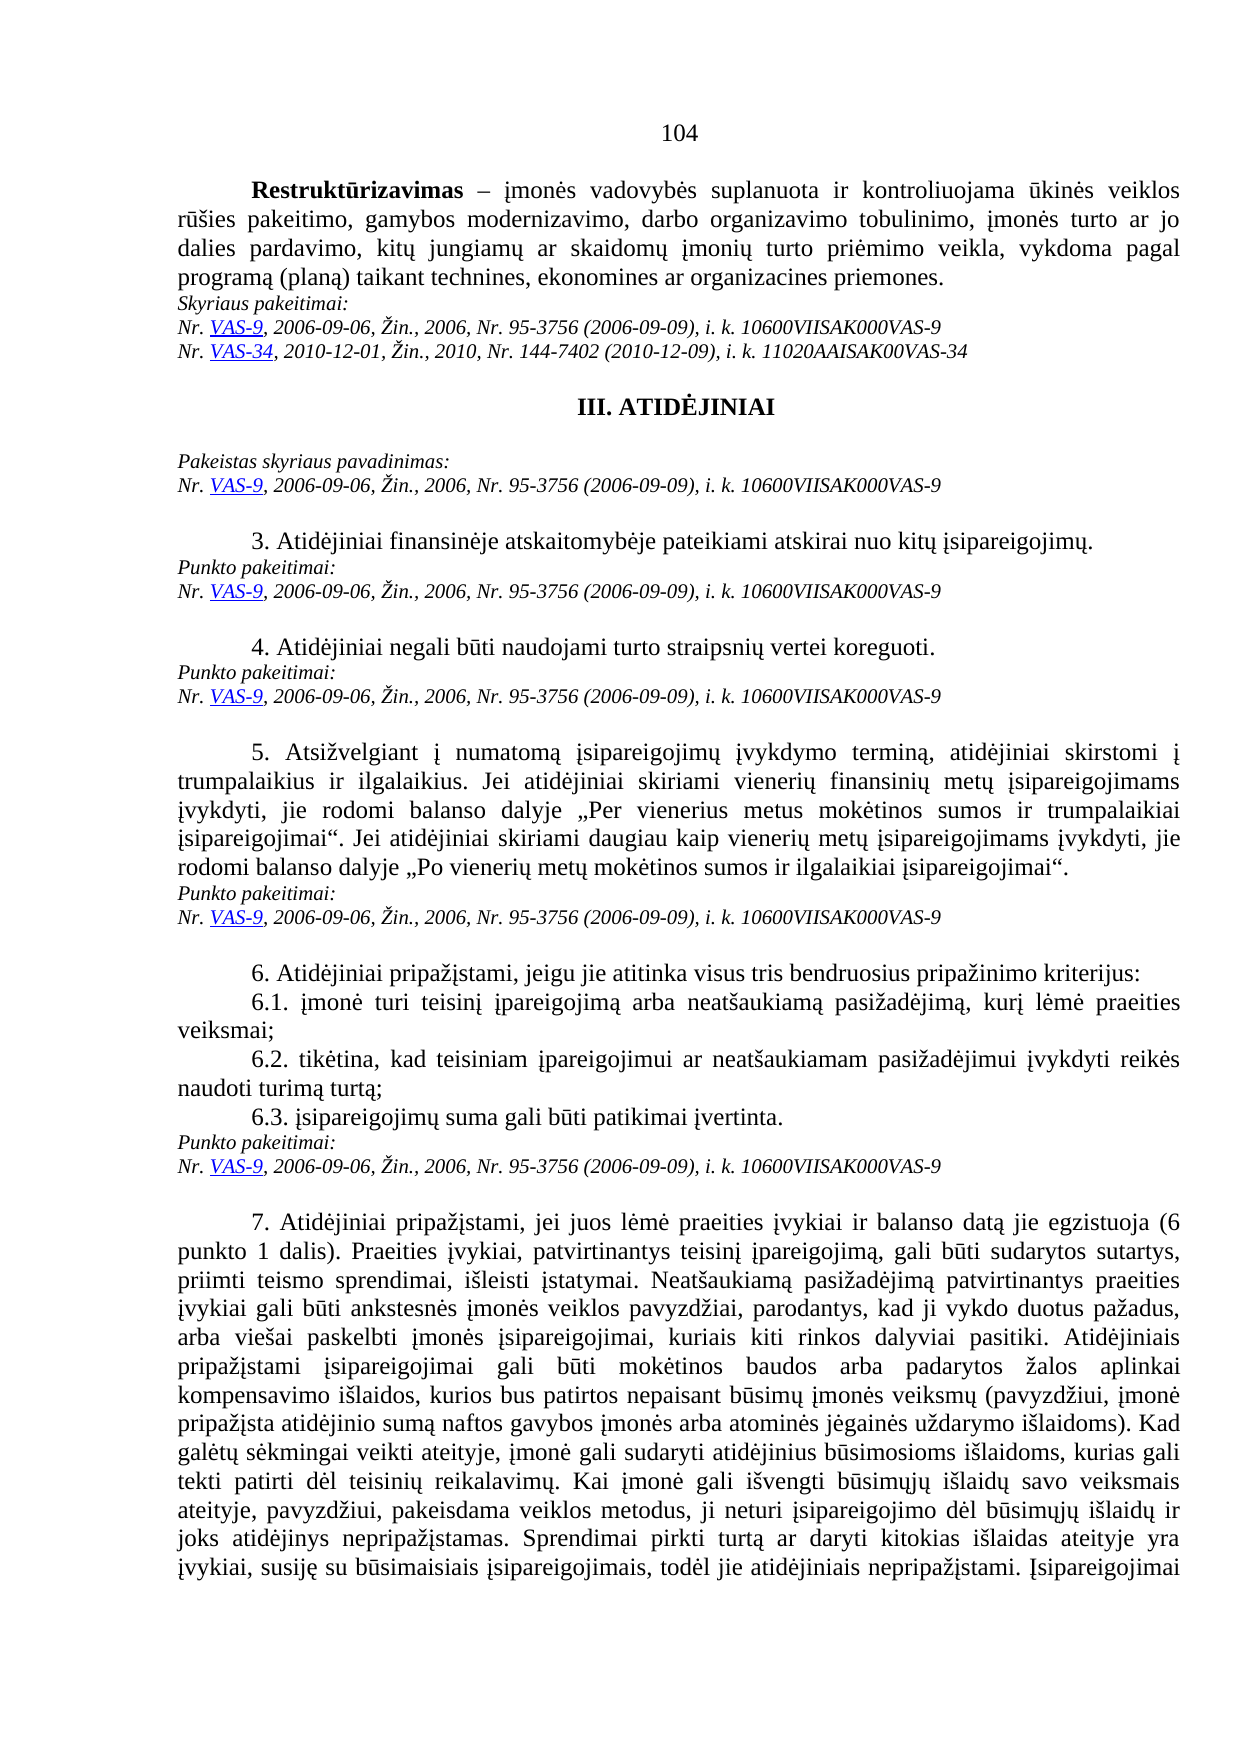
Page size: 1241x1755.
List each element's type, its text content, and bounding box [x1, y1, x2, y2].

text Skyriaus pakeitimai: [177, 291, 1181, 315]
text Nr. VAS-9, 2006-09-06, Žin., 2006, Nr. 95-3756 (2006-09-09), i. k. 10600VIISAK000VAS-9 [177, 1154, 1181, 1178]
text Punkto pakeitimai: [177, 660, 1181, 684]
text Nr. VAS-34, 2010-12-01, Žin., 2010, Nr. 144-7402 (2010-12-09), i. k. 11020AAISAK00VAS-34 [177, 339, 1181, 363]
text Nr. VAS-9, 2006-09-06, Žin., 2006, Nr. 95-3756 (2006-09-09), i. k. 10600VIISAK000VAS-9 [177, 684, 1181, 708]
text Punkto pakeitimai: [177, 555, 1181, 579]
text Punkto pakeitimai: [177, 881, 1181, 905]
text Punkto pakeitimai: [177, 1130, 1181, 1154]
text 6.1. įmonė turi teisinį įpareigojimą arba neatšaukiamą pasižadėjimą, kurį lėmė praeities veiksmai; [177, 987, 1181, 1044]
text 6.3. įsipareigojimų suma gali būti patikimai įvertinta. [177, 1102, 1181, 1130]
text 7. Atidėjiniai pripažįstami, jei juos lėmė praeities įvykiai ir balanso datą jie egzistuoja (6 punkto 1 dalis). Praeities įvykiai, patvirtinantys teisinį įpareigojimą, gali būti sudarytos sutartys, priimti teismo sprendimai, išleisti įstatymai. Neatšaukiamą pasižadėjimą patvirtinantys praeities įvykiai gali būti ankstesnės įmonės veiklos pavyzdžiai, parodantys, kad ji vykdo duotus pažadus, arba viešai paskelbti įmonės įsipareigojimai, kuriais kiti rinkos dalyviai pasitiki. Atidėjiniais pripažįstami įsipareigojimai gali būti mokėtinos baudos arba padarytos žalos aplinkai kompensavimo išlaidos, kurios bus patirtos nepaisant būsimų įmonės veiksmų (pavyzdžiui, įmonė pripažįsta atidėjinio sumą naftos gavybos įmonės arba atominės jėgainės uždarymo išlaidoms). Kad galėtų sėkmingai veikti ateityje, įmonė gali sudaryti atidėjinius būsimosioms išlaidoms, kurias gali tekti patirti dėl teisinių reikalavimų. Kai įmonė gali išvengti būsimųjų išlaidų savo veiksmais ateityje, pavyzdžiui, pakeisdama veiklos metodus, ji neturi įsipareigojimo dėl būsimųjų išlaidų ir joks atidėjinys nepripažįstamas. Sprendimai pirkti turtą ar daryti kitokias išlaidas ateityje yra įvykiai, susiję su būsimaisiais įsipareigojimais, todėl jie atidėjiniais nepripažįstami. Įsipareigojimai [177, 1207, 1181, 1581]
text Restruktūrizavimas – įmonės vadovybės suplanuota ir kontroliuojama ūkinės veiklos rūšies pakeitimo, gamybos modernizavimo, darbo organizavimo tobulinimo, įmonės turto ar jo dalies pardavimo, kitų jungiamų ar skaidomų įmonių turto priėmimo veikla, vykdoma pagal programą (planą) taikant technines, ekonomines ar organizacines priemones. [177, 176, 1181, 291]
text 5. Atsižvelgiant į numatomą įsipareigojimų įvykdymo terminą, atidėjiniai skirstomi į trumpalaikius ir ilgalaikius. Jei atidėjiniai skiriami vienerių finansinių metų įsipareigojimams įvykdyti, jie rodomi balanso dalyje „Per vienerius metus mokėtinos sumos ir trumpalaikiai įsipareigojimai“. Jei atidėjiniai skiriami daugiau kaip vienerių metų įsipareigojimams įvykdyti, jie rodomi balanso dalyje „Po vienerių metų mokėtinos sumos ir ilgalaikiai įsipareigojimai“. [177, 737, 1181, 881]
text 3. Atidėjiniai finansinėje atskaitomybėje pateikiami atskirai nuo kitų įsipareigojimų. [177, 526, 1181, 555]
text Nr. VAS-9, 2006-09-06, Žin., 2006, Nr. 95-3756 (2006-09-09), i. k. 10600VIISAK000VAS-9 [177, 579, 1181, 603]
text 6. Atidėjiniai pripažįstami, jeigu jie atitinka visus tris bendruosius pripažinimo kriterijus: [177, 958, 1181, 987]
text Nr. VAS-9, 2006-09-06, Žin., 2006, Nr. 95-3756 (2006-09-09), i. k. 10600VIISAK000VAS-9 [177, 473, 1181, 497]
text Nr. VAS-9, 2006-09-06, Žin., 2006, Nr. 95-3756 (2006-09-09), i. k. 10600VIISAK000VAS-9 [177, 315, 1181, 339]
text III. ATIDĖJINIAI [177, 392, 1181, 420]
text Nr. VAS-9, 2006-09-06, Žin., 2006, Nr. 95-3756 (2006-09-09), i. k. 10600VIISAK000VAS-9 [177, 905, 1181, 929]
text Pakeistas skyriaus pavadinimas: [177, 449, 1181, 473]
text 6.2. tikėtina, kad teisiniam įpareigojimui ar neatšaukiamam pasižadėjimui įvykdyti reikės naudoti turimą turtą; [177, 1044, 1181, 1102]
text 4. Atidėjiniai negali būti naudojami turto straipsnių vertei koreguoti. [177, 632, 1181, 660]
